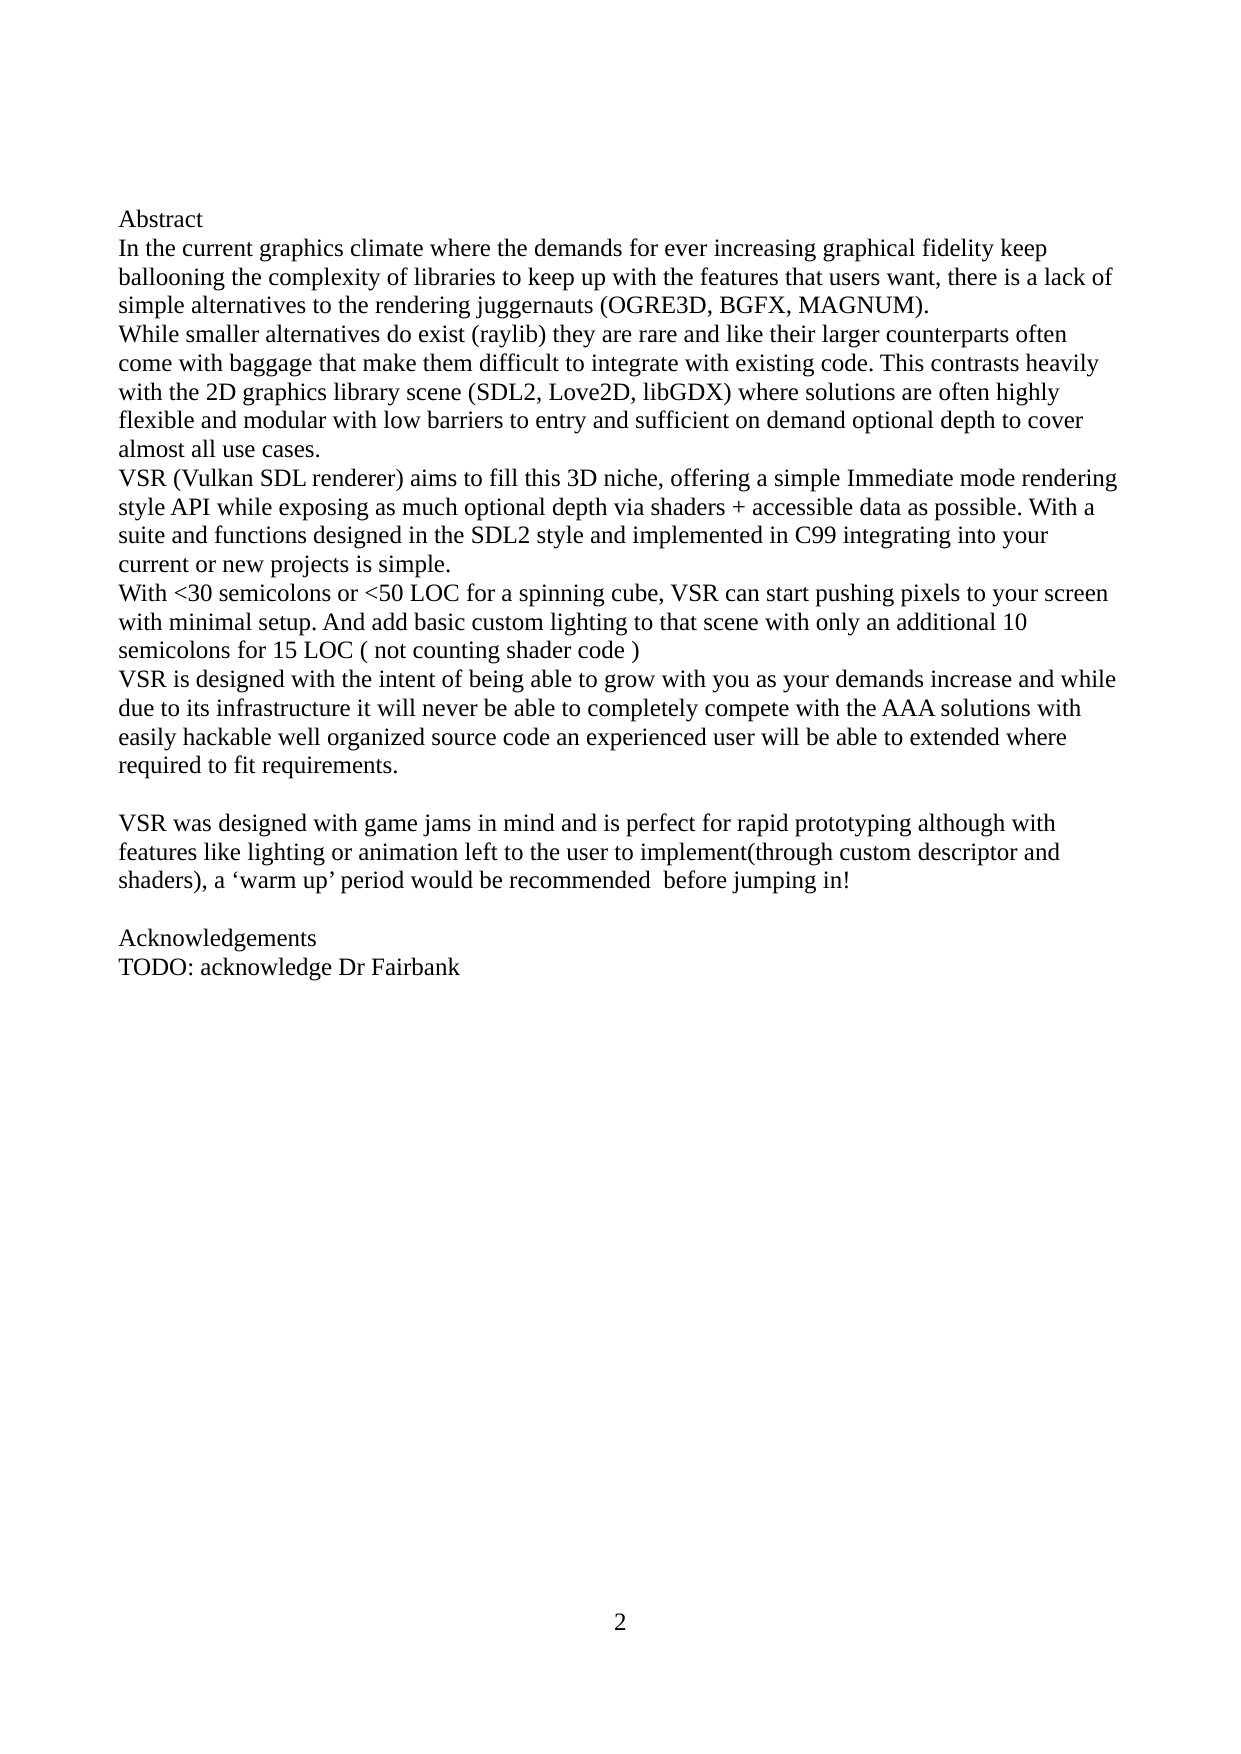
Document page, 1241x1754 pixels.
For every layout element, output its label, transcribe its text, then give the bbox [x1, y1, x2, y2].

text In the current graphics climate where the demands for ever increasing graphical fidelity keep ballooning the complexity of libraries to keep up with the features that users want, there is a lack of simple alternatives to the rendering juggernauts (OGRE3D, BGFX, MAGNUM). [118, 233, 1122, 319]
text VSR is designed with the intent of being able to grow with you as your demands increase and while due to its infrastructure it will never be able to completely compete with the AAA solutions with easily hackable well organized source code an experienced user will be able to extended where required to fit requirements. [118, 664, 1122, 779]
text VSR was designed with game jams in mind and is perfect for rapid prototyping although with features like lighting or animation left to the user to implement(through custom descriptor and shaders), a ‘warm up’ period would be recommended before jumping in! [118, 808, 1122, 894]
text VSR (Vulkan SDL renderer) aims to fill this 3D niche, offering a simple Immediate mode rendering style API while exposing as much optional depth via shaders + accessible data as possible. With a suite and functions designed in the SDL2 style and implemented in C99 integrating into your current or new projects is simple. [118, 463, 1122, 578]
text Abstract [118, 204, 1122, 233]
text While smaller alternatives do exist (raylib) they are rare and like their larger counterparts often come with baggage that make them difficult to integrate with existing code. This contrasts heavily with the 2D graphics library scene (SDL2, Love2D, libGDX) where solutions are often highly flexible and modular with low barriers to entry and sufficient on demand optional depth to cover almost all use cases. [118, 319, 1122, 463]
text Acknowledgements [118, 923, 1122, 952]
text With <30 semicolons or <50 LOC for a spinning cube, VSR can start pushing pixels to your screen with minimal setup. And add basic custom lighting to that scene with only an additional 10 semicolons for 15 LOC ( not counting shader code ) [118, 578, 1122, 664]
text TODO: acknowledge Dr Fairbank [118, 952, 1122, 981]
